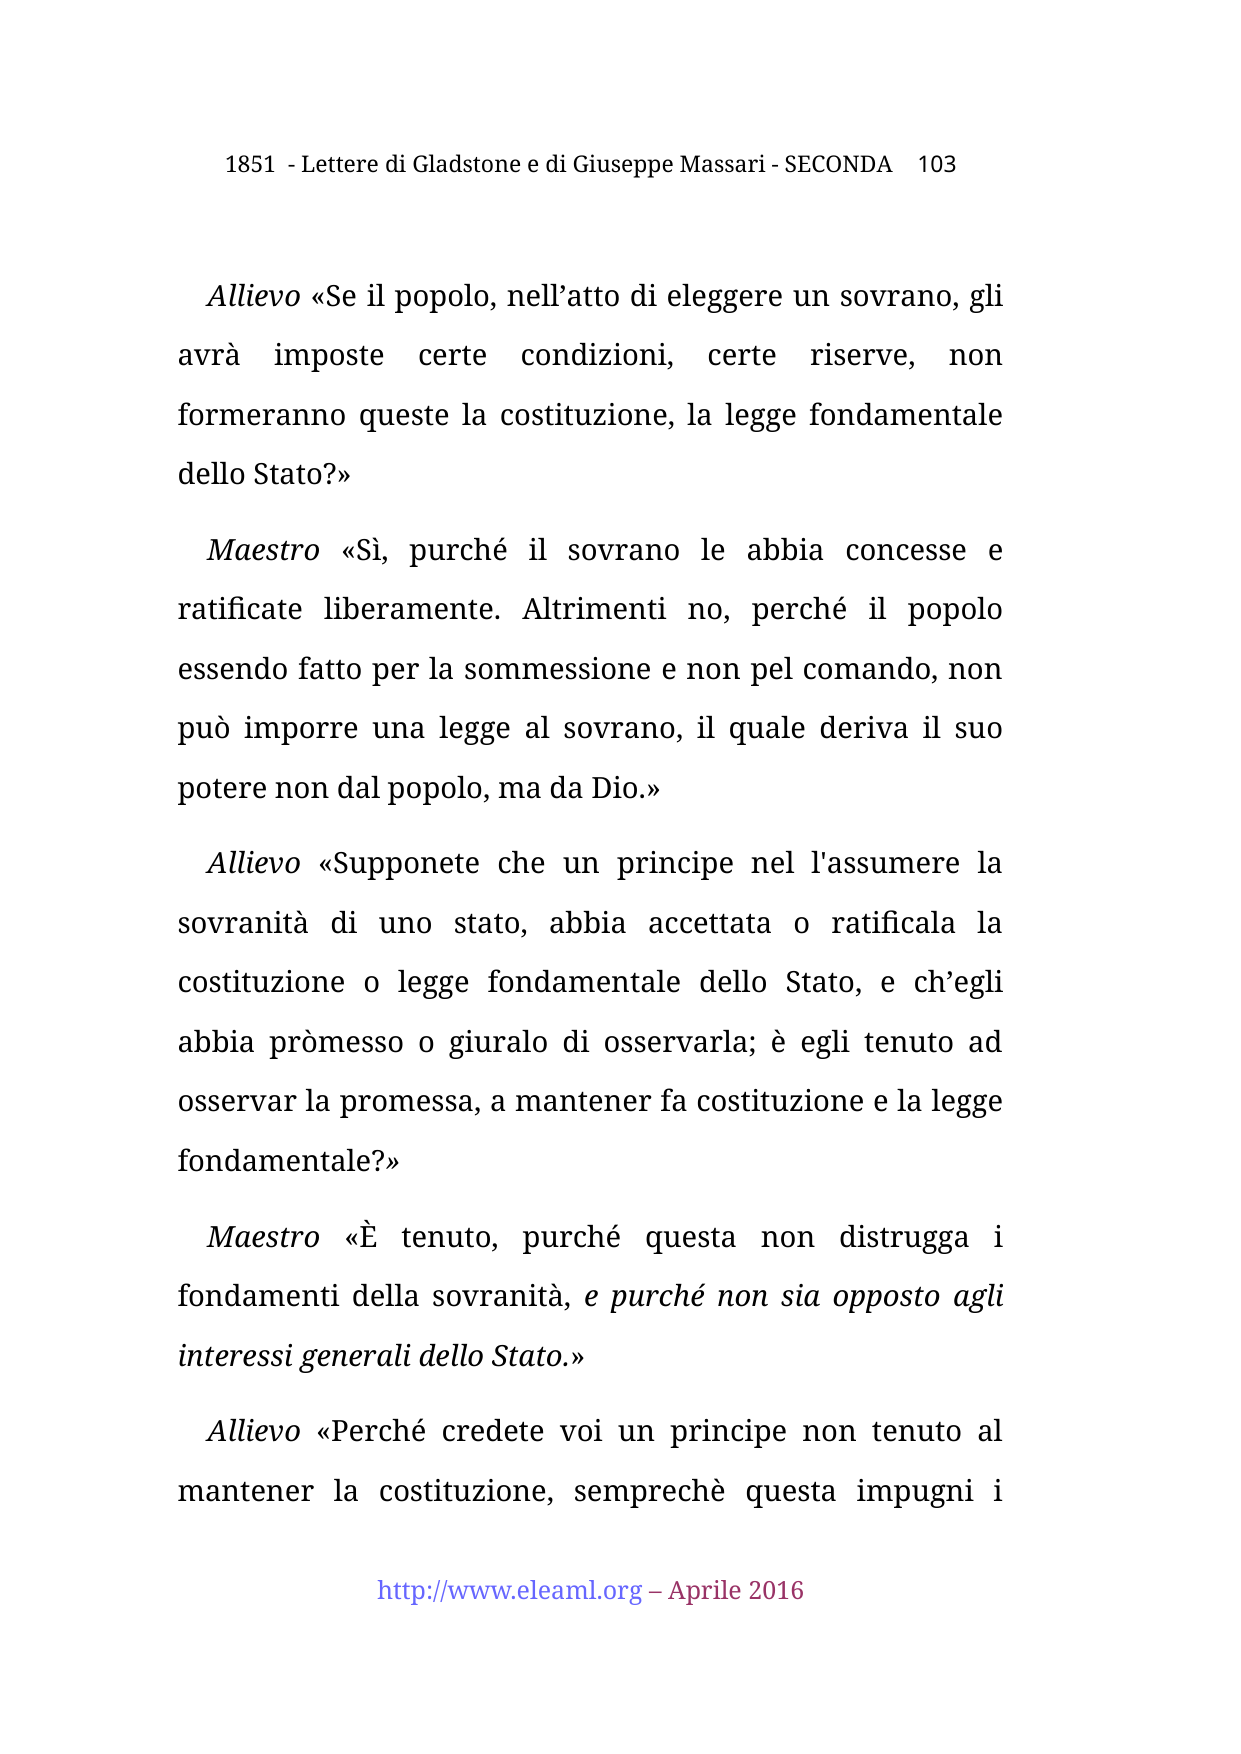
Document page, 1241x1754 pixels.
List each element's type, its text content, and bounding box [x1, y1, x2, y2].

text Allievo «Supponete che un principe nel l'assumere la sovranità di uno stato, abbia accettata o ratificala la costituzione o legge fondamentale dello Stato, e ch’egli abbia pròmesso o giuralo di osservarla; è egli tenuto ad osservar la promessa, a mantener fa costituzione e la legge fondamentale?» [177, 843, 1004, 1180]
text Allievo «Se il popolo, nell’atto di eleggere un sovrano, gli avrà imposte certe condizioni, certe riserve, non formeranno queste la costituzione, la legge fondamentale dello Stato?» [177, 275, 1004, 493]
text Maestro «È tenuto, purché questa non distrugga i fondamenti della sovranità, e purché non sia opposto agli interessi generali dello Stato.» [177, 1216, 1004, 1374]
text Maestro «Sì, purché il sovrano le abbia concesse e ratificate liberamente. Altrimenti no, perché il popolo essendo fatto per la sommessione e non pel comando, non può imporre una legge al sovrano, il quale deriva il suo potere non dal popolo, ma da Dio.» [177, 529, 1004, 807]
text Allievo «Perché credete voi un principe non tenuto al mantener la costituzione, semprechè questa impugni i [177, 1411, 1004, 1510]
